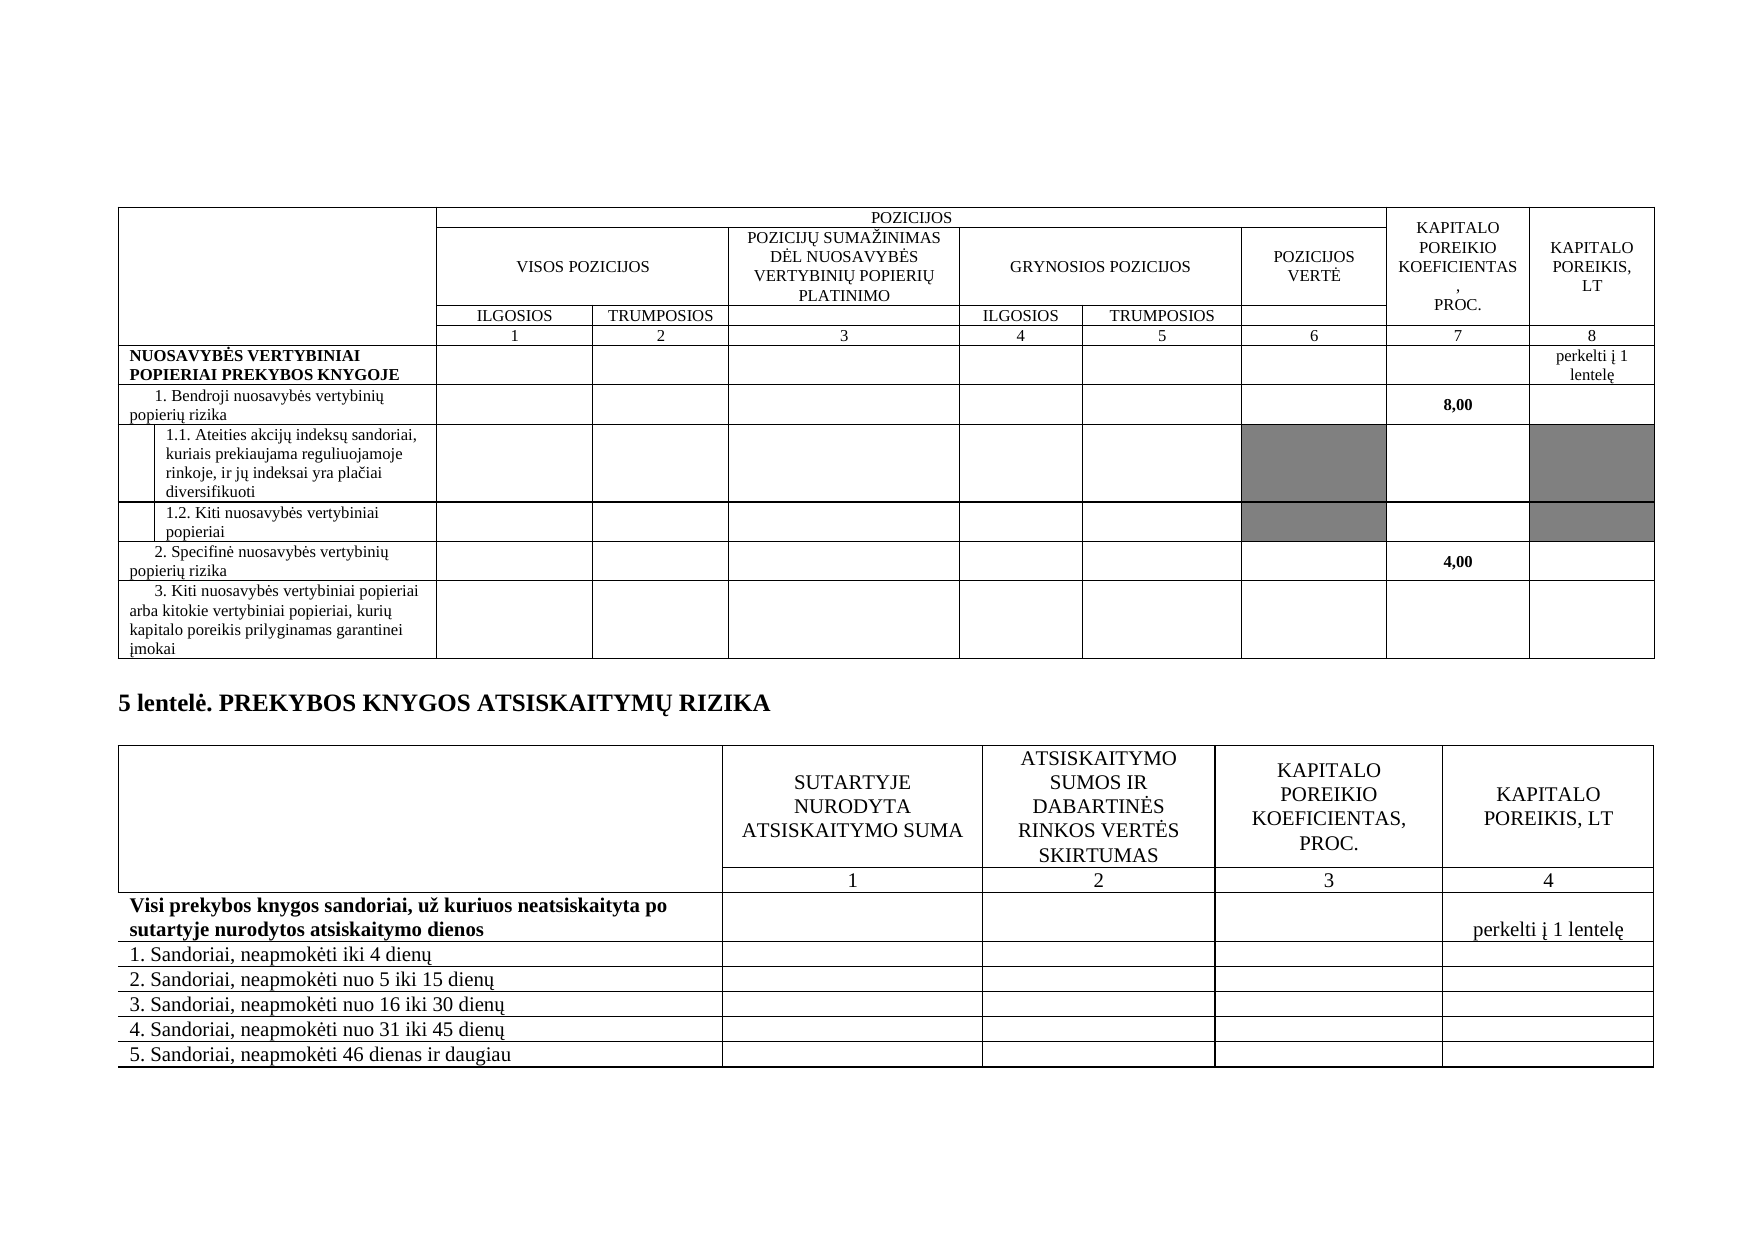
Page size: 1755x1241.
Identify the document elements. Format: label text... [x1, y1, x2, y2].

table_cell [723, 992, 982, 1016]
table_cell 3. Sandoriai, neapmokėti nuo 16 iki 30 dienų [118, 992, 696, 1016]
table_header KAPITALO POREIKIO KOEFICIENTAS, PROC. [1387, 208, 1529, 325]
table_cell [1530, 425, 1654, 501]
table_cell 3 [729, 326, 959, 345]
table_cell [1216, 1042, 1442, 1066]
table_header SUTARTYJE NURODYTA ATSISKAITYMO SUMA [723, 746, 982, 867]
table_cell [983, 967, 1214, 991]
table_cell [119, 503, 154, 541]
table_cell [696, 1017, 722, 1041]
table_cell [729, 346, 959, 384]
table_cell [1443, 1042, 1653, 1066]
table_cell [437, 346, 592, 384]
table_cell [1216, 967, 1442, 991]
table_cell [983, 992, 1214, 1016]
table_cell [1242, 425, 1386, 501]
table_cell [960, 346, 1082, 384]
table_cell [983, 893, 1214, 941]
table_cell [1530, 581, 1654, 658]
table_cell VISOS POZICIJOS [437, 228, 728, 304]
table_cell [960, 385, 1082, 424]
table_header POZICIJOS [437, 208, 1386, 227]
table_cell 4. Sandoriai, neapmokėti nuo 31 iki 45 dienų [118, 1017, 696, 1041]
table_header KAPITALO POREIKIS, LT [1530, 208, 1654, 325]
text 5 lentelė. PREKYBOS KNYGOS ATSISKAITYMŲ RIZIKA [118, 688, 1636, 716]
table_cell 7 [1387, 326, 1529, 345]
table_cell TRUMPOSIOS [593, 306, 728, 325]
table_cell [1216, 942, 1442, 966]
table_header [119, 208, 436, 345]
table_cell [696, 942, 722, 966]
table_cell [1242, 542, 1386, 580]
table_cell [983, 1042, 1214, 1066]
table_header KAPITALO POREIKIS, LT [1443, 746, 1653, 867]
table_cell [1216, 992, 1442, 1016]
table_cell 3 [1216, 868, 1442, 892]
table_cell [696, 1042, 722, 1066]
table_cell [1216, 893, 1442, 941]
table_cell [593, 503, 728, 541]
table_cell [1242, 306, 1386, 325]
table_cell 2 [593, 326, 728, 345]
table_cell [1530, 385, 1654, 424]
table_cell [729, 306, 959, 325]
table_cell [1242, 503, 1386, 541]
table_cell [1387, 503, 1529, 541]
table_cell [983, 942, 1214, 966]
table_cell [437, 581, 592, 658]
table_cell [729, 385, 959, 424]
table_cell [1443, 992, 1653, 1016]
table_cell [1387, 581, 1529, 658]
table_cell NUOSAVYBĖS VERTYBINIAI POPIERIAI PREKYBOS KNYGOJE [119, 346, 436, 384]
table_cell TRUMPOSIOS [1083, 306, 1241, 325]
table_header [119, 746, 722, 892]
table_cell [1083, 425, 1241, 501]
table_cell 2 [983, 868, 1214, 892]
table_cell POZICIJŲ SUMAŽINIMAS DĖL NUOSAVYBĖS VERTYBINIŲ POPIERIŲ PLATINIMO [729, 228, 959, 304]
table_cell [723, 967, 982, 991]
table_cell [1387, 425, 1529, 501]
table_cell [593, 385, 728, 424]
table_cell [593, 542, 728, 580]
table_cell [723, 1042, 982, 1066]
table_cell [960, 581, 1082, 658]
table_cell [437, 503, 592, 541]
table_cell ILGOSIOS [437, 306, 592, 325]
table_cell [1530, 542, 1654, 580]
table_cell [437, 385, 592, 424]
table_header ATSISKAITYMO SUMOS IR DABARTINĖS RINKOS VERTĖS SKIRTUMAS [983, 746, 1214, 867]
table_cell [1083, 542, 1241, 580]
table_cell [960, 542, 1082, 580]
table_cell [593, 425, 728, 501]
table_cell 3. Kiti nuosavybės vertybiniai popieriai arba kitokie vertybiniai popieriai, kurių kapitalo poreikis prilyginamas garantinei įmokai [119, 581, 436, 658]
table_cell 2. Sandoriai, neapmokėti nuo 5 iki 15 dienų [118, 967, 696, 991]
table_cell [723, 942, 982, 966]
table_cell [1443, 1017, 1653, 1041]
table_cell [723, 1017, 982, 1041]
table_cell [960, 503, 1082, 541]
table_cell [437, 542, 592, 580]
table_cell [593, 346, 728, 384]
table_cell [1443, 942, 1653, 966]
table_cell [723, 893, 982, 941]
table_cell [1083, 385, 1241, 424]
table_cell GRYNOSIOS POZICIJOS [960, 228, 1241, 304]
table_cell [1083, 581, 1241, 658]
table_cell 5 [1083, 326, 1241, 345]
table_cell [696, 992, 722, 1016]
table_cell [1242, 385, 1386, 424]
table_cell [1216, 1017, 1442, 1041]
table_cell 2. Specifinė nuosavybės vertybinių popierių rizika [119, 542, 436, 580]
table_cell 8 [1530, 326, 1654, 345]
table_cell 4 [1443, 868, 1653, 892]
table_cell [729, 425, 959, 501]
table_cell ILGOSIOS [960, 306, 1082, 325]
table_cell 1.1. Ateities akcijų indeksų sandoriai, kuriais prekiaujama reguliuojamoje rinkoje, ir jų indeksai yra plačiai diversifikuoti [155, 425, 436, 501]
table_cell [1242, 346, 1386, 384]
table_cell [437, 425, 592, 501]
table_cell 8,00 [1387, 385, 1529, 424]
table_cell [593, 581, 728, 658]
table_cell [1083, 503, 1241, 541]
table_cell 1 [723, 868, 982, 892]
table_cell [1443, 967, 1653, 991]
table_cell 1. Sandoriai, neapmokėti iki 4 dienų [118, 942, 696, 966]
table_cell Visi prekybos knygos sandoriai, už kuriuos neatsiskaityta po sutartyje nurodytos atsiskaitymo dienos [118, 893, 722, 941]
table_header KAPITALO POREIKIO KOEFICIENTAS, PROC. [1216, 746, 1442, 867]
table_cell [729, 542, 959, 580]
table_cell 6 [1242, 326, 1386, 345]
table_cell 1.2. Kiti nuosavybės vertybiniai popieriai [155, 503, 436, 541]
table_cell [983, 1017, 1214, 1041]
table_cell [119, 425, 154, 501]
table_cell [1083, 346, 1241, 384]
table_cell [1530, 503, 1654, 541]
table_cell 4,00 [1387, 542, 1529, 580]
table_cell 1. Bendroji nuosavybės vertybinių popierių rizika [119, 385, 436, 424]
table_cell 5. Sandoriai, neapmokėti 46 dienas ir daugiau [118, 1042, 696, 1066]
table_cell [1387, 346, 1529, 384]
table_cell 4 [960, 326, 1082, 345]
table_cell [960, 425, 1082, 501]
table_cell [696, 967, 722, 991]
table_cell 1 [437, 326, 592, 345]
table_cell [1242, 581, 1386, 658]
table_cell perkelti į 1 lentelę [1530, 346, 1654, 384]
table_cell perkelti į 1 lentelę [1443, 893, 1653, 941]
table_cell POZICIJOS VERTĖ [1242, 228, 1386, 304]
table_cell [729, 503, 959, 541]
table_cell [729, 581, 959, 658]
